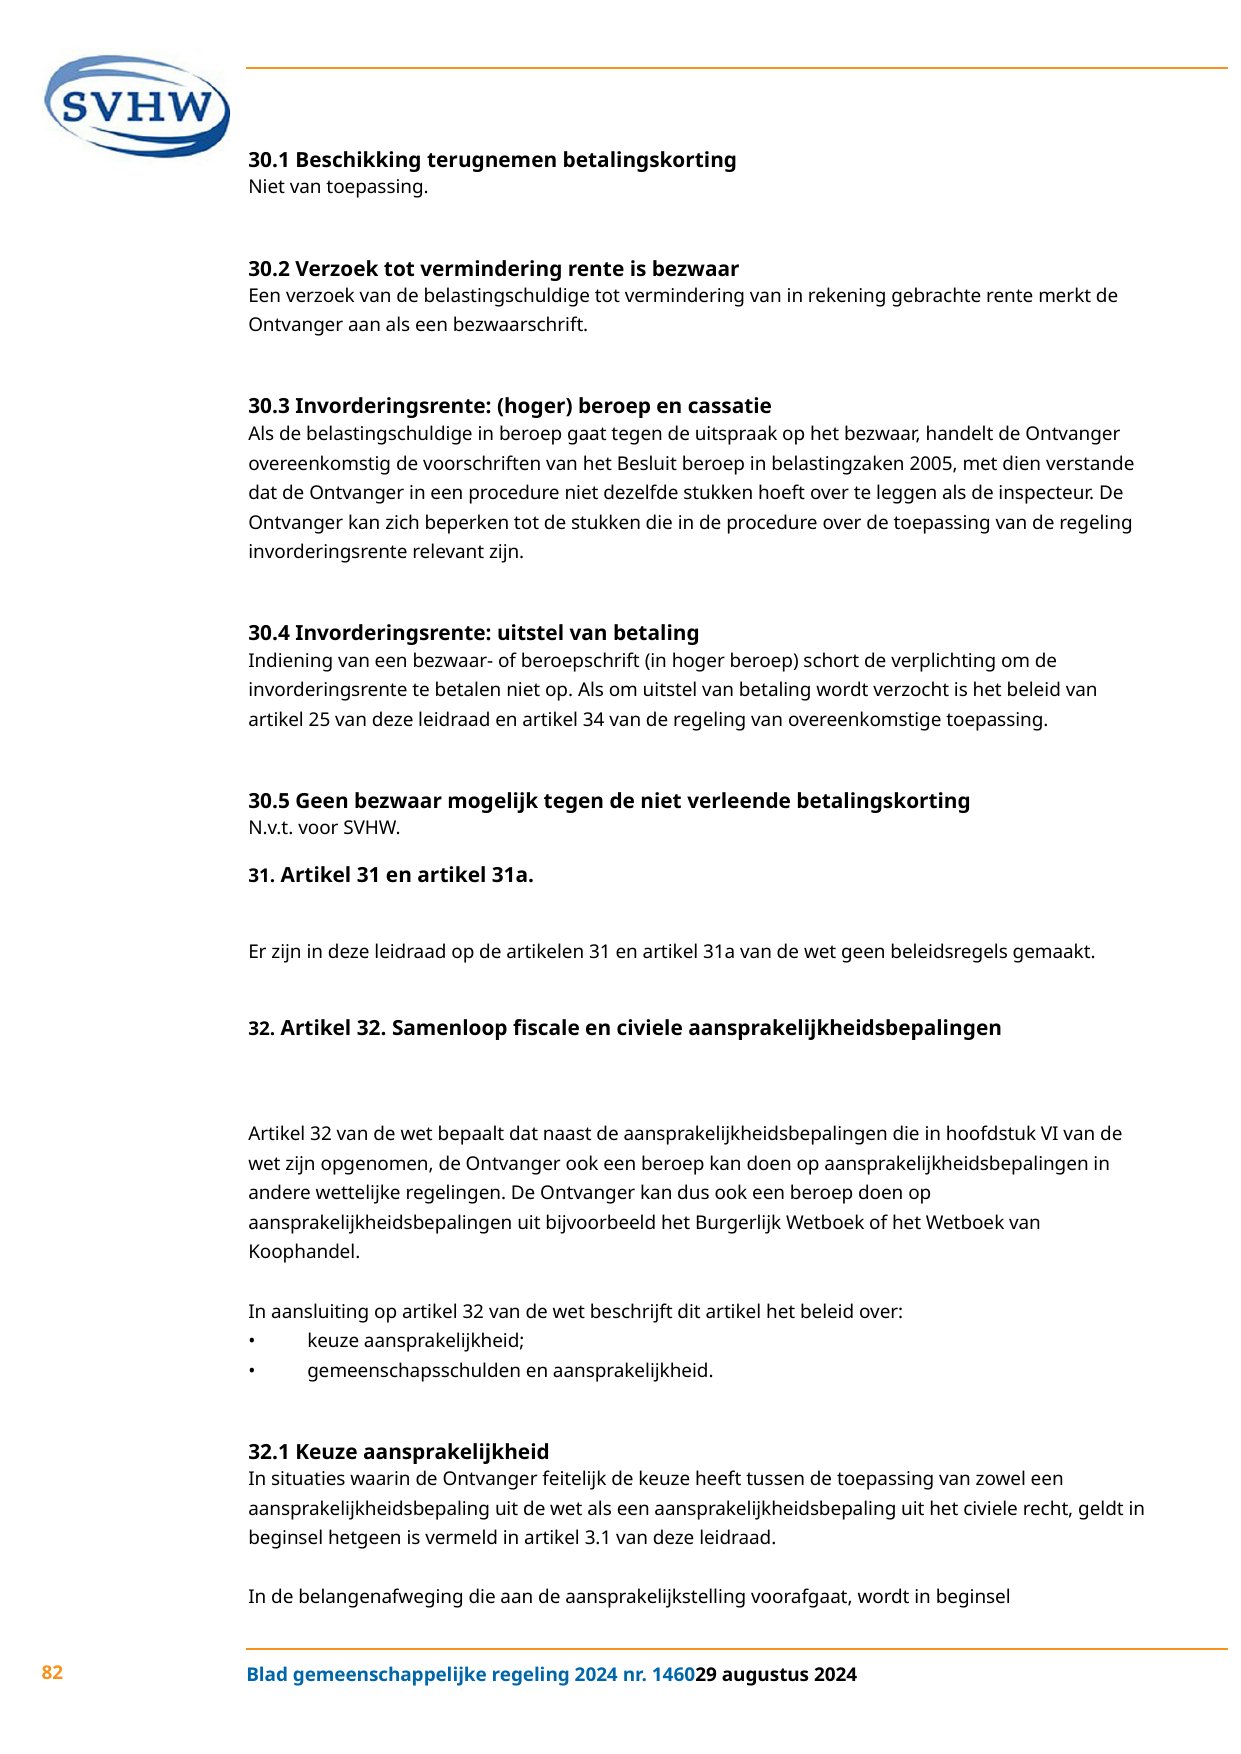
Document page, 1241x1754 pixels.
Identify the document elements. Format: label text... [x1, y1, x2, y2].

text Artikel 32 van de wet bepaalt dat naast de aansprakelijkheidsbepalingen die in hoofdstuk VI van de wet zijn opgenomen, de Ontvanger ook een beroep kan doen op aansprakelijkheidsbepalingen in andere wettelijke regelingen. De Ontvanger kan dus ook een beroep doen op aansprakelijkheidsbepalingen uit bijvoorbeeld het Burgerlijk Wetboek of het Wetboek van Koophandel. [248, 1120, 1152, 1264]
text Er zijn in deze leidraad op de artikelen 31 en artikel 31a van de wet geen beleidsregels gemaakt. [248, 938, 1152, 963]
text 31. Artikel 31 en artikel 31a. [248, 860, 1152, 888]
text In situaties waarin de Ontvanger feitelijk de keuze heeft tussen de toepassing van zowel een aansprakelijkheidsbepaling uit de wet als een aansprakelijkheidsbepaling uit het civiele recht, geldt in beginsel hetgeen is vermeld in artikel 3.1 van deze leidraad. [248, 1465, 1152, 1550]
text In de belangenafweging die aan de aansprakelijkstelling voorafgaat, wordt in beginsel [248, 1584, 1152, 1609]
list keuze aansprakelijkheid; [248, 1327, 1152, 1353]
text 30.4 Invorderingsrente: uitstel van betaling [248, 618, 1152, 647]
text 30.3 Invorderingsrente: (hoger) beroep en cassatie [248, 392, 1152, 420]
text 30.2 Verzoek tot vermindering rente is bezwaar [248, 254, 1152, 282]
text 30.1 Beschikking terugnemen betalingskorting [248, 145, 1152, 174]
text 32. Artikel 32. Samenloop fiscale en civiele aansprakelijkheidsbepalingen [248, 1013, 1152, 1041]
picture [41, 47, 231, 172]
text N.v.t. voor SVHW. [248, 814, 1152, 840]
text Indiening van een bezwaar- of beroepschrift (in hoger beroep) schort de verplichting om de invorderingsrente te betalen niet op. Als om uitstel van betaling wordt verzocht is het beleid van artikel 25 van deze leidraad en artikel 34 van de regeling van overeenkomstige toepassing. [248, 647, 1152, 732]
text 30.5 Geen bezwaar mogelijk tegen de niet verleende betalingskorting [248, 786, 1152, 814]
text 32.1 Keuze aansprakelijkheid [248, 1437, 1152, 1465]
text Als de belastingschuldige in beroep gaat tegen de uitspraak op het bezwaar, handelt de Ontvanger overeenkomstig de voorschriften van het Besluit beroep in belastingzaken 2005, met dien verstande dat de Ontvanger in een procedure niet dezelfde stukken hoeft over te leggen als de inspecteur. De Ontvanger kan zich beperken tot de stukken die in de procedure over de toepassing van de regeling invorderingsrente relevant zijn. [248, 420, 1152, 564]
text Een verzoek van de belastingschuldige tot vermindering van in rekening gebrachte rente merkt de Ontvanger aan als een bezwaarschrift. [248, 282, 1152, 337]
list gemeenschapsschulden en aansprakelijkheid. [248, 1357, 1152, 1383]
text In aansluiting op artikel 32 van de wet beschrijft dit artikel het beleid over: [248, 1298, 1152, 1323]
text Niet van toepassing. [248, 174, 1152, 199]
